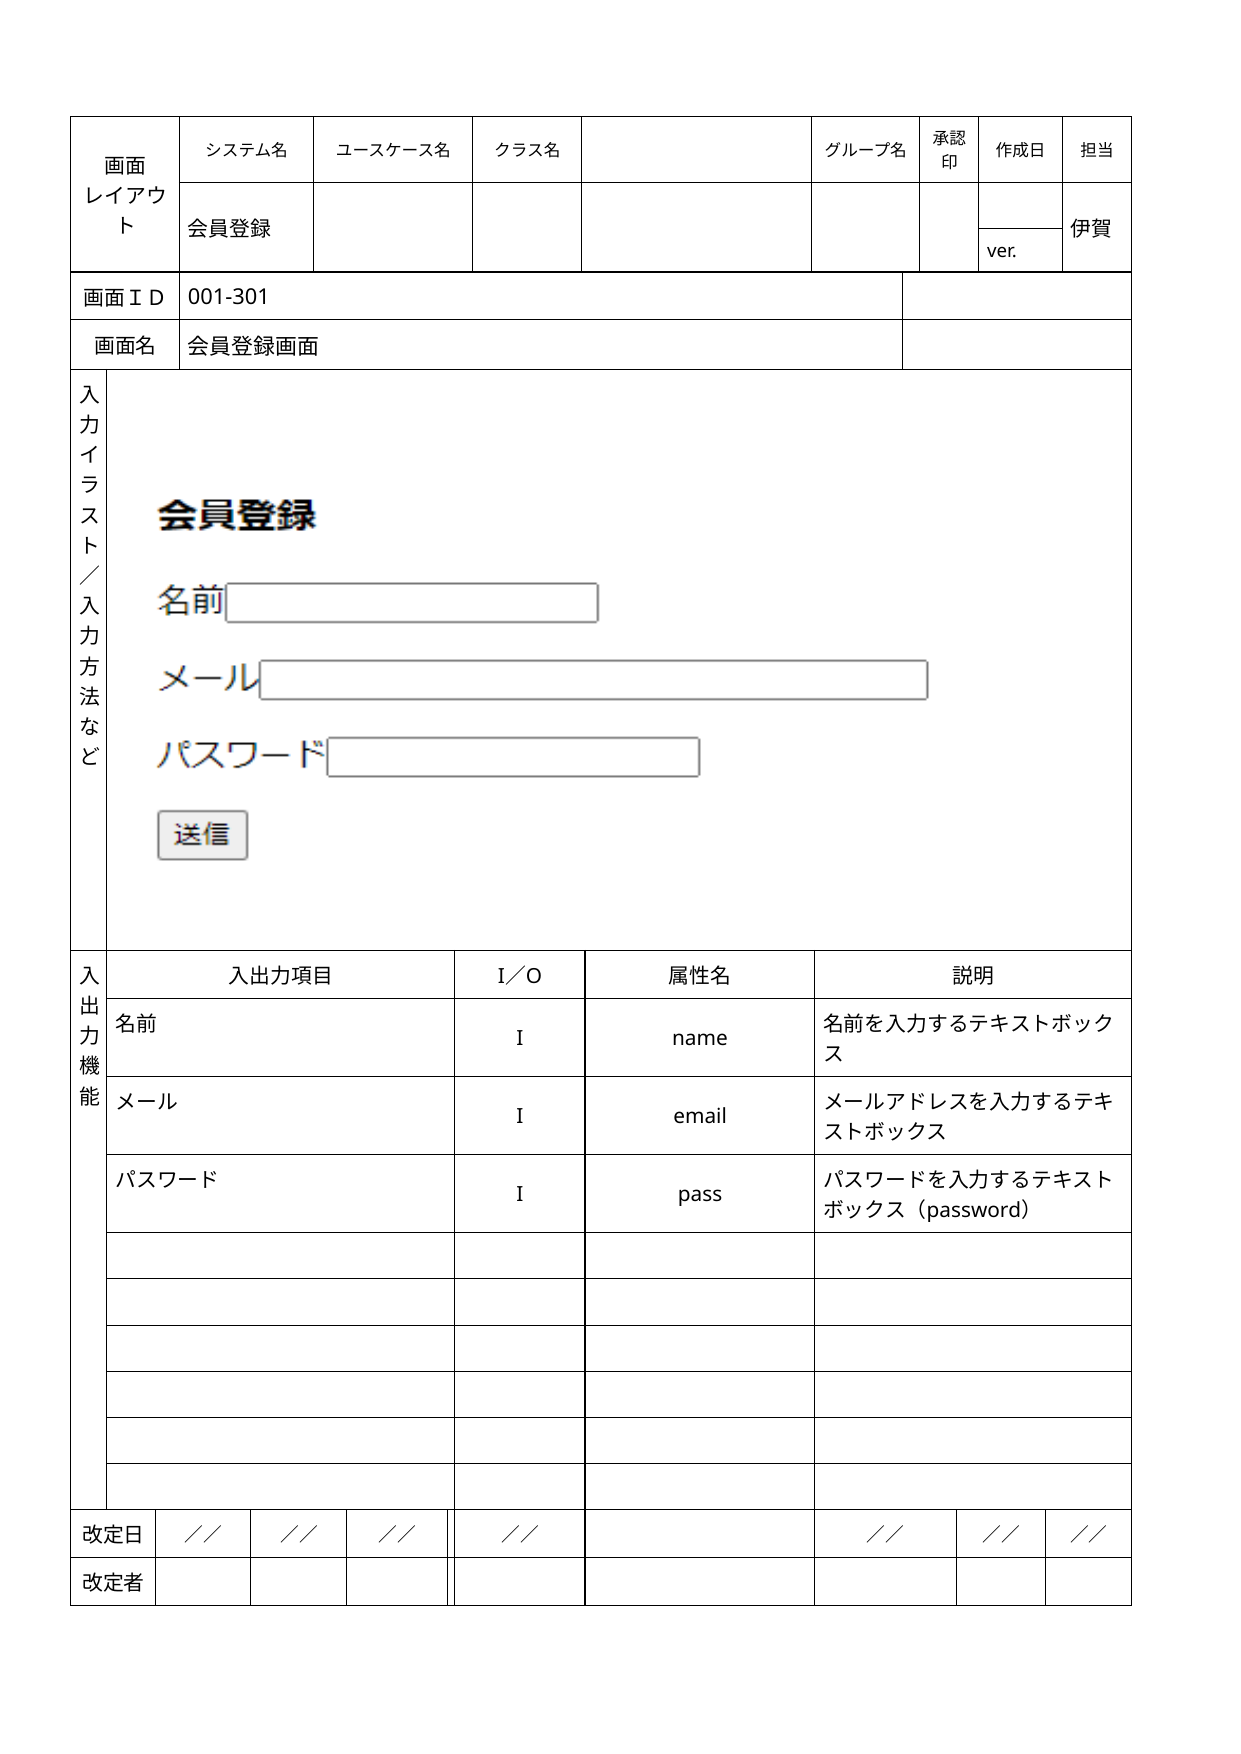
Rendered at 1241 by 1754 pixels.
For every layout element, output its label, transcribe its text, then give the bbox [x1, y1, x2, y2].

table_cell [473, 183, 581, 271]
table_cell [815, 1233, 1131, 1278]
table_cell 改定者 [71, 1558, 155, 1605]
table_cell [1046, 1558, 1131, 1605]
table_header 作成日 [979, 117, 1062, 182]
table_cell ／／ [957, 1510, 1045, 1557]
table_cell [455, 1418, 584, 1463]
table_cell パスワードを入力するテキストボックス（password） [815, 1155, 1131, 1232]
table_cell name [586, 999, 814, 1076]
table_cell 画面ＩＤ [71, 273, 179, 319]
table_cell [957, 1558, 1045, 1605]
table_cell [107, 1326, 454, 1371]
table_cell [815, 1464, 1131, 1509]
table_cell [815, 1326, 1131, 1371]
table_cell [920, 183, 978, 271]
table_cell 属性名 [586, 951, 814, 998]
table_cell ／／ [448, 1510, 454, 1557]
table_cell [586, 1233, 814, 1278]
table_cell [107, 1418, 454, 1463]
table_cell [582, 183, 811, 271]
table_cell 説明 [815, 951, 1131, 998]
picture [141, 475, 1041, 909]
table_cell [586, 1510, 814, 1557]
table_cell [586, 1326, 814, 1371]
table_cell [586, 1372, 814, 1417]
table_cell 画面名 [71, 320, 179, 369]
table_cell パスワード [107, 1155, 454, 1232]
table_cell 入出力機能 [71, 951, 106, 1509]
table_cell 会員登録画面 [180, 320, 902, 369]
table_header システム名 [180, 117, 313, 182]
table_cell I／O [455, 951, 584, 998]
table_cell 入出力項目 [107, 951, 454, 998]
table_cell [815, 1558, 956, 1605]
table_cell [107, 1233, 454, 1278]
table_cell [586, 1418, 814, 1463]
table_cell [815, 1372, 1131, 1417]
table_cell [347, 1558, 447, 1605]
table_cell [107, 370, 1131, 950]
table_cell pass [586, 1155, 814, 1232]
table_cell [455, 1233, 584, 1278]
table_cell ／／ [156, 1510, 250, 1557]
table_cell 入力イラスト／入力方法など [71, 370, 106, 950]
table_cell [586, 1558, 814, 1605]
table_cell 名前を入力するテキストボックス [815, 999, 1131, 1076]
table_cell 改定日 [71, 1510, 155, 1557]
table_cell [455, 1372, 584, 1417]
table_cell メールアドレスを入力するテキストボックス [815, 1077, 1131, 1154]
table_cell [107, 1464, 454, 1509]
table_cell ／／ [251, 1510, 346, 1557]
table_cell [815, 1279, 1131, 1324]
table_cell [448, 1558, 454, 1605]
table_cell ／／ [815, 1510, 956, 1557]
table_cell 名前 [107, 999, 454, 1076]
table_cell [455, 1326, 584, 1371]
table_header ユースケース名 [314, 117, 472, 182]
table_cell [586, 1279, 814, 1324]
table_header 画面 レイアウト [71, 117, 179, 271]
table_cell [903, 273, 1131, 319]
table_cell I [455, 999, 584, 1076]
table_cell [979, 183, 1062, 228]
table_cell [586, 1464, 814, 1509]
table_cell ／／ [347, 1510, 447, 1557]
table_cell [815, 1418, 1131, 1463]
table_cell email [586, 1077, 814, 1154]
table_cell ／／ [455, 1510, 584, 1557]
table_header 担当 [1063, 117, 1131, 182]
table_header クラス名 [473, 117, 581, 182]
table_cell [455, 1558, 584, 1605]
table_header 承認印 [920, 117, 978, 182]
table_cell [107, 1279, 454, 1324]
table_header [582, 117, 811, 182]
table_cell I [455, 1155, 584, 1232]
table_cell ／／ [1046, 1510, 1131, 1557]
table_cell 伊賀 [1063, 183, 1131, 271]
table_cell [251, 1558, 346, 1605]
table_header グループ名 [812, 117, 919, 182]
table_cell [455, 1279, 584, 1324]
table_cell 会員登録 [180, 183, 313, 271]
table_cell [903, 320, 1131, 369]
table_cell メール [107, 1077, 454, 1154]
table_cell [812, 183, 919, 271]
table_cell [455, 1464, 584, 1509]
table_cell [107, 1372, 454, 1417]
table_cell [314, 183, 472, 271]
table_cell I [455, 1077, 584, 1154]
table_cell ver. [979, 229, 1062, 271]
table_cell 001-301 [180, 273, 902, 319]
table_cell [156, 1558, 250, 1605]
